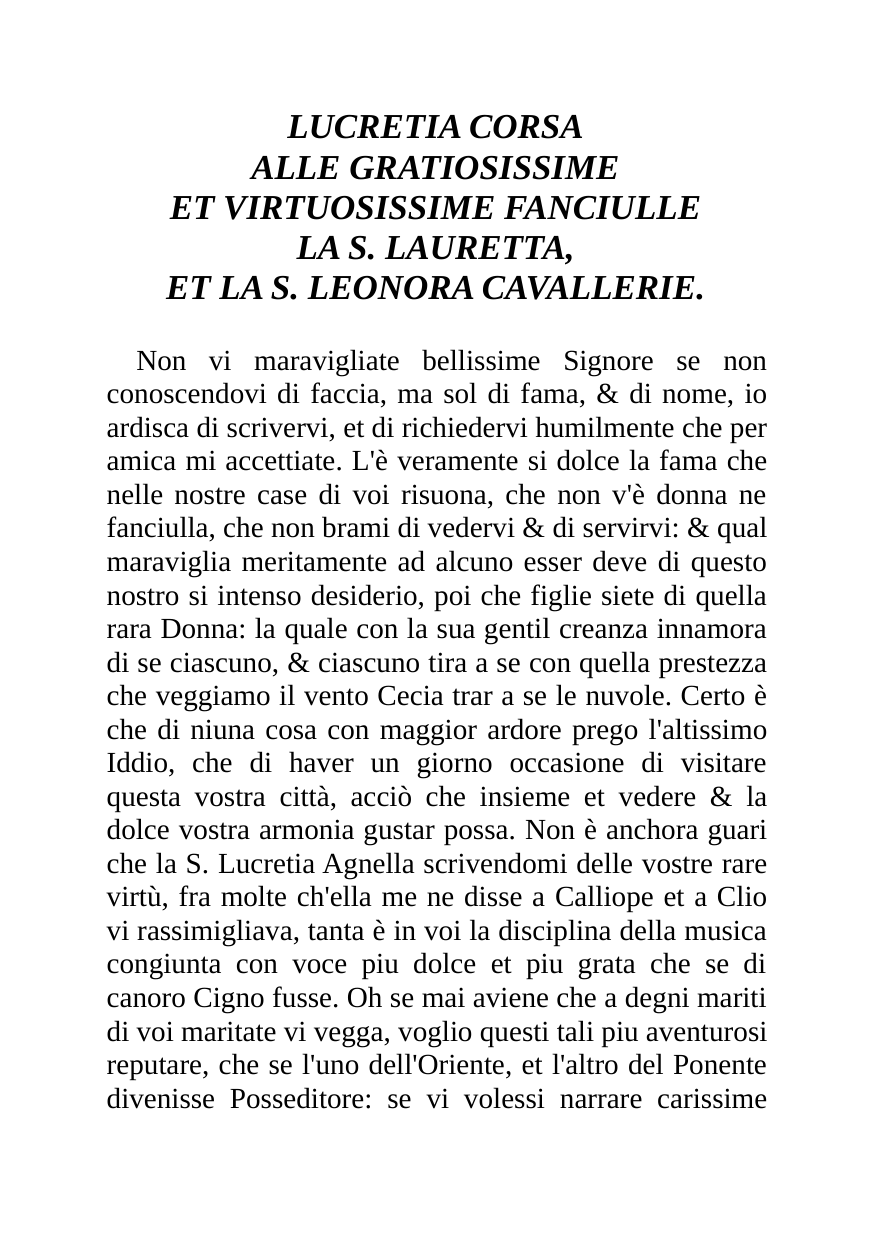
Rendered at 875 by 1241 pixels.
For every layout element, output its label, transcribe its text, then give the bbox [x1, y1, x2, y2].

subtitle LUCRETIA CORSA ALLE GRATIOSISSIME ET VIRTUOSISSIME FANCIULLE LA S. LAURETTA, ET LA S. LEONORA CAVALLERIE. [106, 106, 768, 307]
text Non vi maravigliate bellissime Signore se non conoscendovi di faccia, ma sol di fama, & di nome, io ardisca di scrivervi, et di richiedervi humilmente che per amica mi accettiate. L'è veramente si dolce la fama che nelle nostre case di voi risuona, che non v'è donna ne fanciulla, che non brami di vedervi & di servirvi: & qual maraviglia meritamente ad alcuno esser deve di questo nostro si intenso desiderio, poi che figlie siete di quella rara Donna: la quale con la sua gentil creanza innamora di se ciascuno, & ciascuno tira a se con quella prestezza che veggiamo il vento Cecia trar a se le nuvole. Certo è che di niuna cosa con maggior ardore prego l'altissimo Iddio, che di haver un giorno occasione di visitare questa vostra città, acciò che insieme et vedere & la dolce vostra armonia gustar possa. Non è anchora guari che la S. Lucretia Agnella scrivendomi delle vostre rare virtù, fra molte ch'ella me ne disse a Calliope et a Clio vi rassimigliava, tanta è in voi la disciplina della musica congiunta con voce piu dolce et piu grata che se di canoro Cigno fusse. Oh se mai aviene che a degni mariti di voi maritate vi vegga, voglio questi tali piu aventurosi reputare, che se l'uno dell'Oriente, et l'altro del Ponente divenisse Posseditore: se vi volessi narrare carissime [106, 343, 768, 1114]
